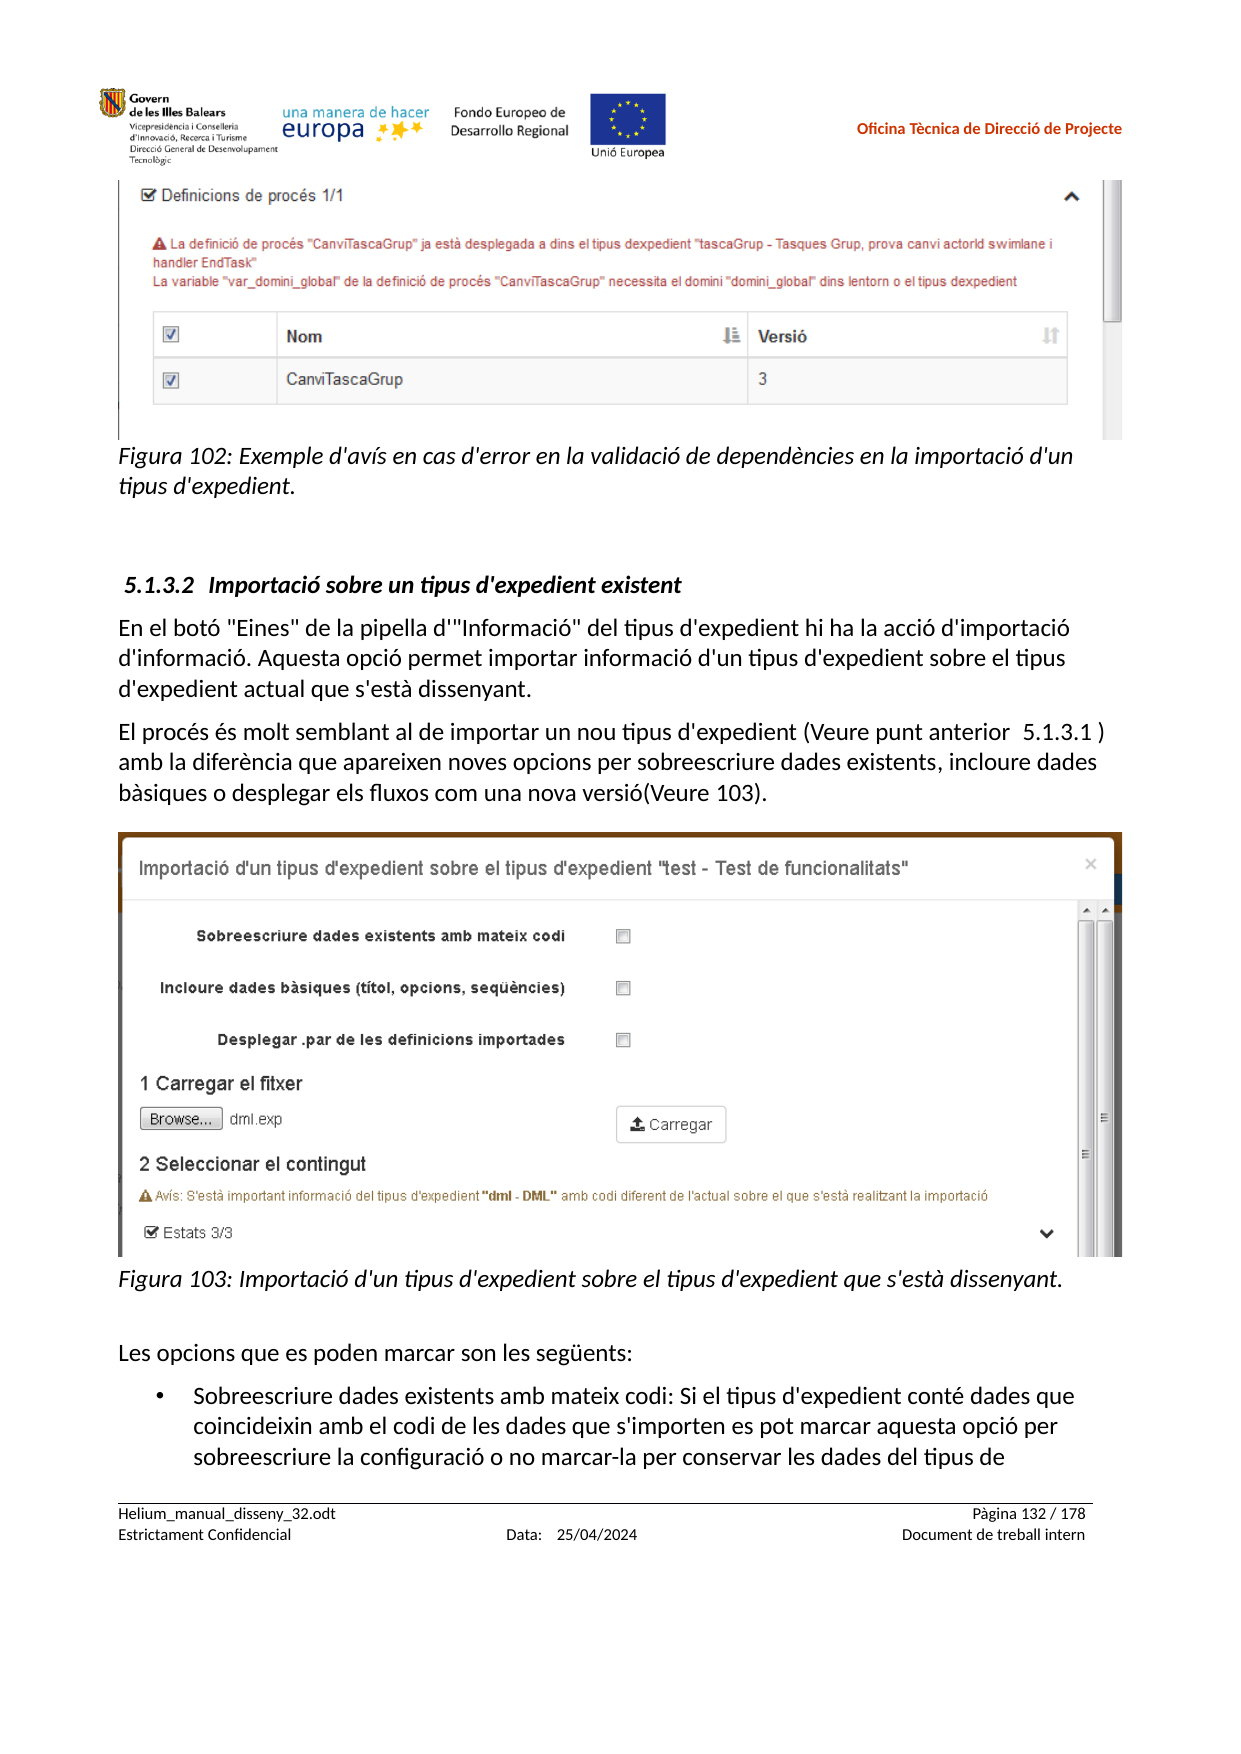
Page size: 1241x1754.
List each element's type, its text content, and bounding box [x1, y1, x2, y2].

subtitle Importació sobre un tipus d'expedient existent [118, 569, 1122, 599]
text Les opcions que es poden marcar son les següents: [118, 1337, 1122, 1367]
picture [99, 87, 668, 166]
text El procés és molt semblant al de importar un nou tipus d'expedient (Veure punt anterior 5.1.3.1 ) amb la diferència que apareixen noves opcions per sobreescriure dades existents, incloure dades bàsiques o desplegar els fluxos com una nova versió(Veure 103). [118, 716, 1122, 807]
text En el botó "Eines" de la pipella d'"Informació" del tipus d'expedient hi ha la acció d'importació d'informació. Aquesta opció permet importar informació d'un tipus d'expedient sobre el tipus d'expedient actual que s'està dissenyant. [118, 612, 1122, 703]
list Sobreescriure dades existents amb mateix codi: Si el tipus d'expedient conté dades que coincideixin amb el codi de les dades que s'importen es pot marcar aquesta opció per sobreescriure la configuració o no marcar-la per conservar les dades del tipus de [156, 1380, 1122, 1471]
text Figura 103: Importació d'un tipus d'expedient sobre el tipus d'expedient que s'està dissenyant. [118, 1257, 1122, 1294]
picture [118, 180, 1123, 440]
text Figura 102: Exemple d'avís en cas d'error en la validació de dependències en la importació d'un tipus d'expedient. [118, 440, 1122, 501]
picture [118, 832, 1123, 1257]
